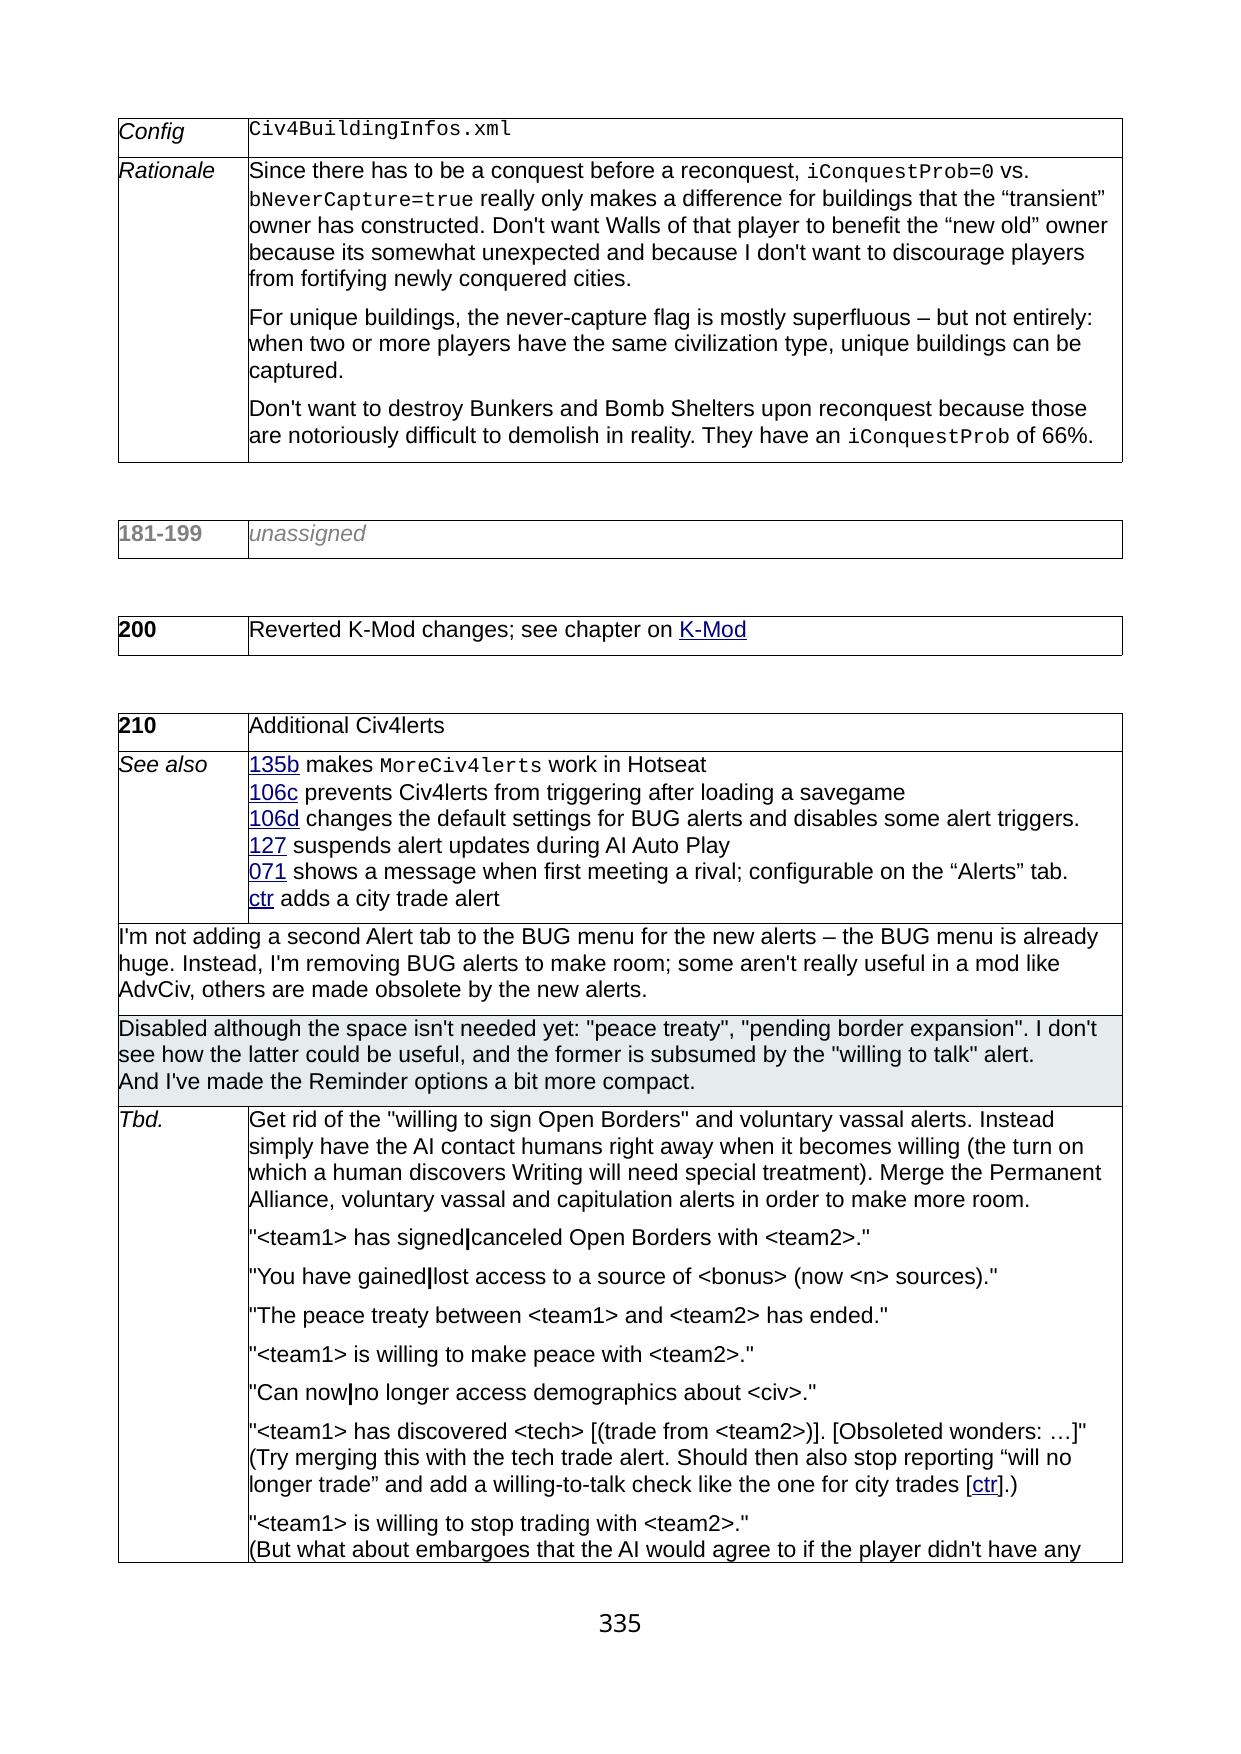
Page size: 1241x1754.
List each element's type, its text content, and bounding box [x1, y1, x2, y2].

table_cell Tbd. [119, 1107, 248, 1562]
table_cell I'm not adding a second Alert tab to the BUG menu for the new alerts – the BUG menu is already huge. Instead, I'm removing BUG alerts to make room; some aren't really useful in a mod like AdvCiv, others are made obsolete by the new alerts. [119, 924, 1122, 1015]
table_cell Config [119, 119, 248, 157]
table_cell Civ4BuildingInfos.xml [249, 119, 1122, 157]
table_cell Get rid of the "willing to sign Open Borders" and voluntary vassal alerts. Instead simply have the AI contact humans right away when it becomes willing (the turn on which a human discovers Writing will need special treatment). Merge the Permanent Alliance, voluntary vassal and capitulation alerts in order to make more room. "<team1> has signed|canceled Open Borders with <team2>." "You have gained|lost access to a source of <bonus> (now <n> sources)." "The peace treaty between <team1> and <team2> has ended." "<team1> is willing to make peace with <team2>." "Can now|no longer access demographics about <civ>." "<team1> has discovered <tech> [(trade from <team2>)]. [Obsoleted wonders: …]" (Try merging this with the tech trade alert. Should then also stop reporting “will no longer trade” and add a willing-to-talk check like the one for city trades [ctr].) "<team1> is willing to stop trading with <team2>." (But what about embargoes that the AI would agree to if the player didn't have any [249, 1107, 1122, 1562]
table_header unassigned [249, 521, 1122, 558]
table_header 181-199 [119, 521, 248, 558]
table_header Reverted K-Mod changes; see chapter on K-Mod [249, 617, 1122, 655]
table_cell Rationale [119, 158, 248, 462]
table_cell Since there has to be a conquest before a reconquest, iConquestProb=0 vs. bNeverCapture=true really only makes a difference for buildings that the “transient” owner has constructed. Don't want Walls of that player to benefit the “new old” owner because its somewhat unexpected and because I don't want to discourage players from fortifying newly conquered cities. For unique buildings, the never-capture flag is mostly superfluous – but not entirely: when two or more players have the same civilization type, unique buildings can be captured. Don't want to destroy Bunkers and Bomb Shelters upon reconquest because those are notoriously difficult to demolish in reality. They have an iConquestProb of 66%. [249, 158, 1122, 462]
table_header 200 [119, 617, 248, 655]
table_cell Disabled although the space isn't needed yet: "peace treaty", "pending border expansion". I don't see how the latter could be useful, and the former is subsumed by the "willing to talk" alert. And I've made the Reminder options a bit more compact. [119, 1016, 1122, 1106]
table_header Additional Civ4lerts [249, 714, 1122, 751]
table_header 210 [119, 714, 248, 751]
table_cell See also [119, 752, 248, 923]
table_cell 135b makes MoreCiv4lerts work in Hotseat 106c prevents Civ4lerts from triggering after loading a savegame 106d changes the default settings for BUG alerts and disables some alert triggers. 127 suspends alert updates during AI Auto Play 071 shows a message when first meeting a rival; configurable on the “Alerts” tab. ctr adds a city trade alert [249, 752, 1122, 923]
